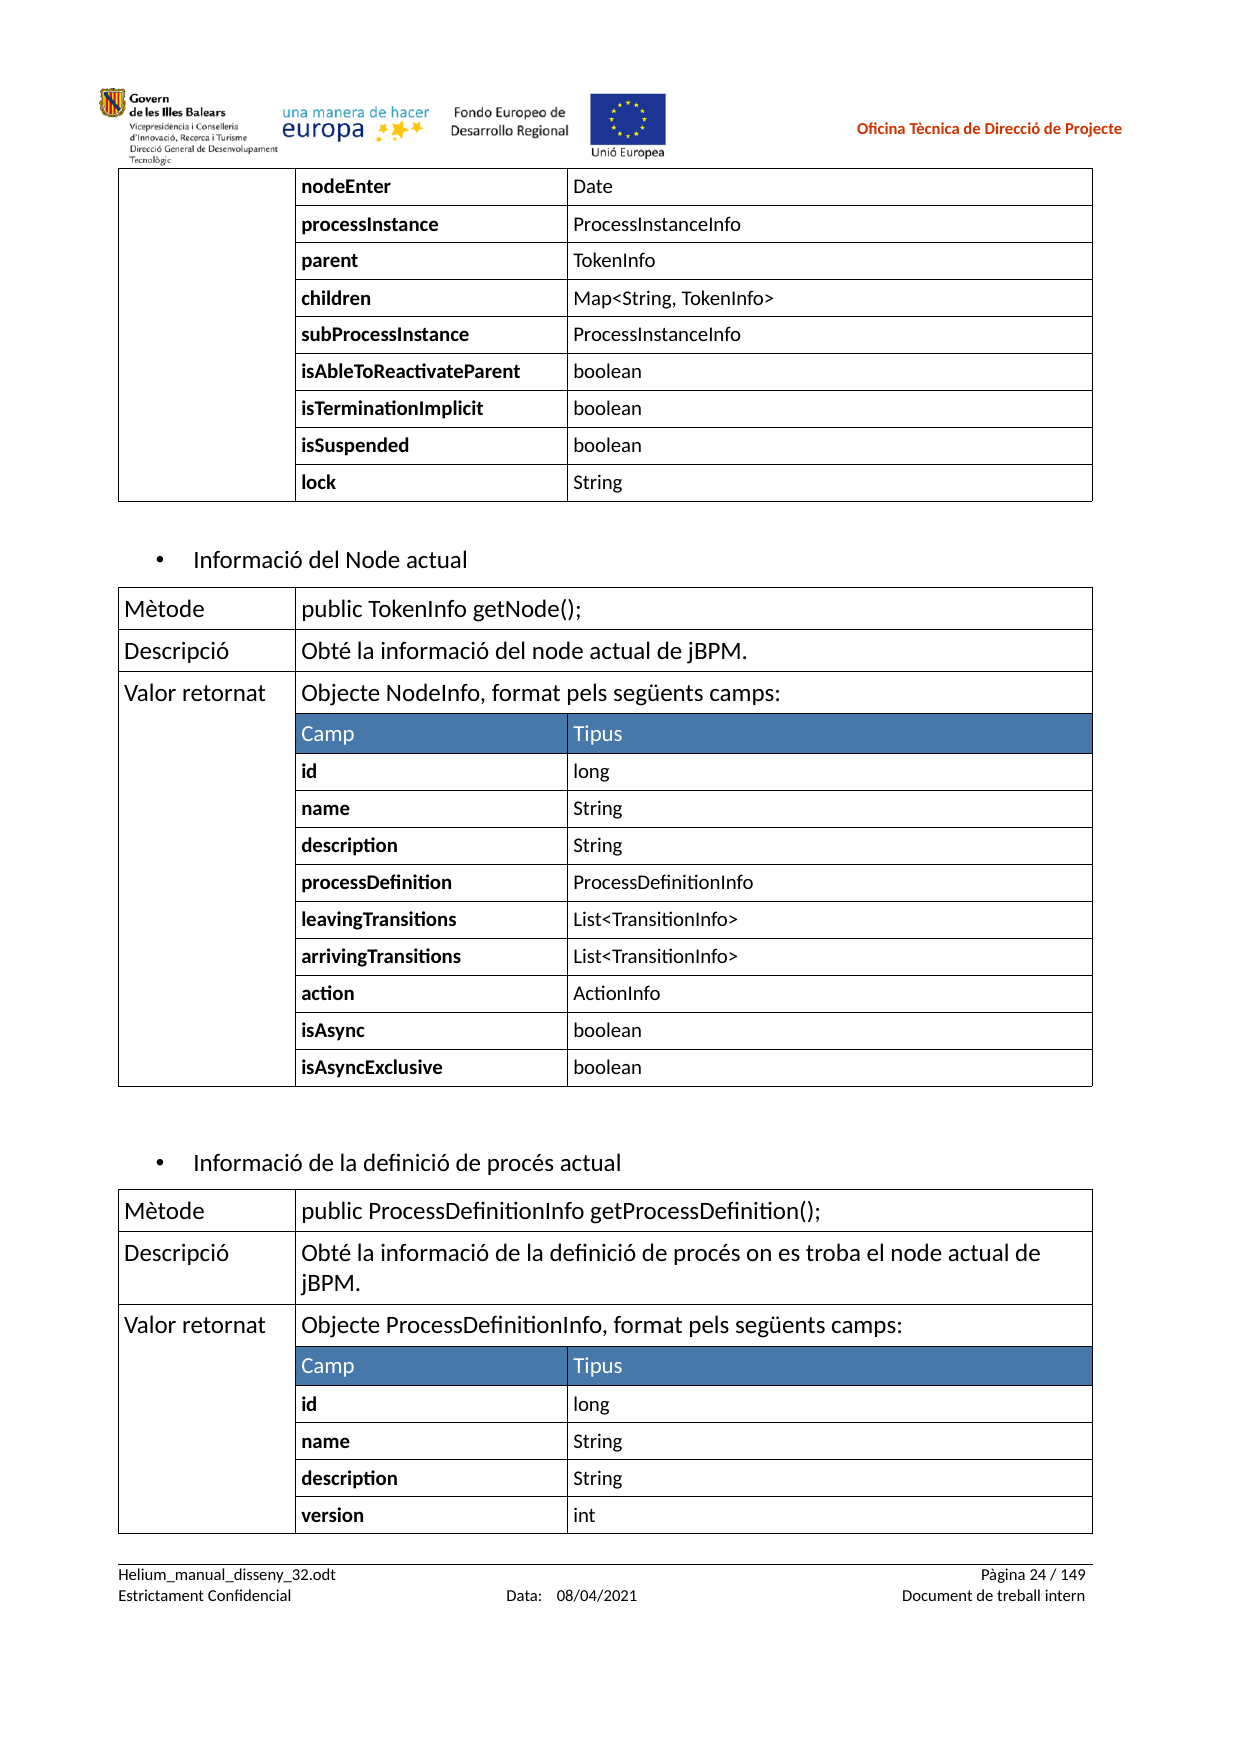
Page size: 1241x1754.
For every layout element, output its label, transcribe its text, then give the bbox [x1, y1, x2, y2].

table_cell isAsync [296, 1013, 567, 1048]
table_cell Valor retornat [119, 672, 295, 1086]
table_cell id [296, 1386, 567, 1422]
table_cell TokenInfo [568, 243, 1092, 279]
table_cell String [568, 1423, 1092, 1459]
table_cell Valor retornat [119, 1305, 295, 1533]
table_cell Obté la informació de la definició de procés on es troba el node actual de jBPM. [296, 1232, 1092, 1304]
list Informació de la definició de procés actual [156, 1147, 1122, 1177]
table_cell Camp [296, 1347, 567, 1385]
table_cell version [296, 1497, 567, 1533]
table_cell children [296, 280, 567, 316]
table_cell lock [296, 465, 567, 501]
table_cell Map<String, TokenInfo> [568, 280, 1092, 316]
table_cell nodeEnter [296, 169, 567, 205]
list Informació del Node actual [156, 544, 1122, 574]
table_cell parent [296, 243, 567, 279]
table_header Mètode [119, 588, 295, 629]
table_cell boolean [568, 354, 1092, 390]
table_cell processDefinition [296, 865, 567, 901]
table_cell isTerminationImplicit [296, 391, 567, 427]
table_cell Tipus [568, 1347, 1092, 1385]
table_cell ProcessInstanceInfo [568, 317, 1092, 353]
table_cell processInstance [296, 206, 567, 242]
table_cell name [296, 791, 567, 827]
table_cell Objecte NodeInfo, format pels següents camps: [296, 672, 1092, 713]
table_header public TokenInfo getNode(); [296, 588, 1092, 629]
picture [99, 87, 668, 166]
table_cell isAbleToReactivateParent [296, 354, 567, 390]
table_cell List<TransitionInfo> [568, 902, 1092, 938]
table_cell String [568, 828, 1092, 864]
table_cell Tipus [568, 714, 1092, 753]
table_cell String [568, 1460, 1092, 1496]
table_cell boolean [568, 1013, 1092, 1048]
table_cell id [296, 754, 567, 790]
table_cell leavingTransitions [296, 902, 567, 938]
table_cell name [296, 1423, 567, 1459]
table_cell Descripció [119, 630, 295, 671]
table_cell description [296, 828, 567, 864]
table_cell boolean [568, 1050, 1092, 1086]
table_cell subProcessInstance [296, 317, 567, 353]
table_header Mètode [119, 1190, 295, 1231]
table_cell [119, 169, 295, 501]
table_cell arrivingTransitions [296, 939, 567, 974]
table_cell long [568, 754, 1092, 790]
table_cell ProcessInstanceInfo [568, 206, 1092, 242]
table_cell String [568, 465, 1092, 501]
table_cell ProcessDefinitionInfo [568, 865, 1092, 901]
table_cell long [568, 1386, 1092, 1422]
table_cell Objecte ProcessDefinitionInfo, format pels següents camps: [296, 1305, 1092, 1346]
table_cell String [568, 791, 1092, 827]
table_cell int [568, 1497, 1092, 1533]
table_cell action [296, 976, 567, 1012]
table_cell boolean [568, 428, 1092, 464]
table_cell Descripció [119, 1232, 295, 1304]
table_cell description [296, 1460, 567, 1496]
table_cell Date [568, 169, 1092, 205]
table_cell List<TransitionInfo> [568, 939, 1092, 974]
table_header public ProcessDefinitionInfo getProcessDefinition(); [296, 1190, 1092, 1231]
table_cell ActionInfo [568, 976, 1092, 1012]
table_cell Camp [296, 714, 567, 753]
table_cell isAsyncExclusive [296, 1050, 567, 1086]
table_cell Obté la informació del node actual de jBPM. [296, 630, 1092, 671]
table_cell isSuspended [296, 428, 567, 464]
table_cell boolean [568, 391, 1092, 427]
